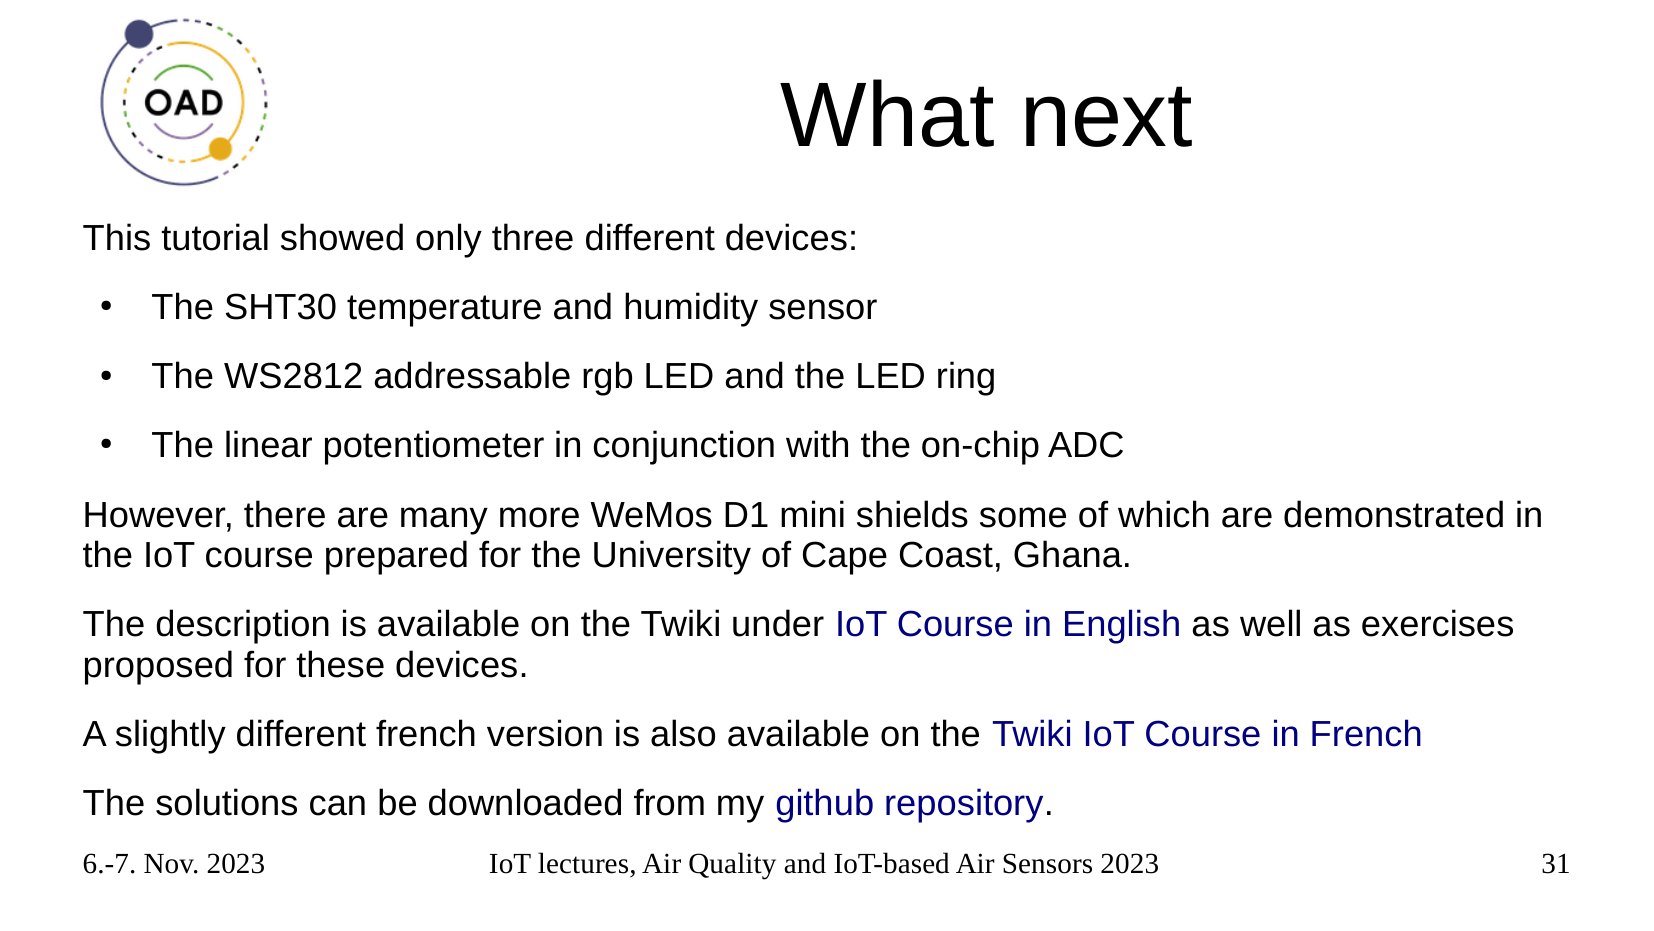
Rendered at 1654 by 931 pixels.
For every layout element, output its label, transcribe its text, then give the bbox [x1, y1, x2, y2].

list This tutorial showed only three different devices: The SHT30 temperature and humidity sensor The WS2812 addressable rgb LED and the LED ring The linear potentiometer in conjunction with the on-chip ADC However, there are many more WeMos D1 mini shields some of which are demonstrated in the IoT course prepared for the University of Cape Coast, Ghana. The description is available on the Twiki under IoT Course in English as well as exercises proposed for these devices. A slightly different french version is also available on the Twiki IoT Course in French The solutions can be downloaded from my github repository. [82, 217, 1571, 827]
picture [59, 4, 303, 207]
title What next [403, 37, 1571, 193]
